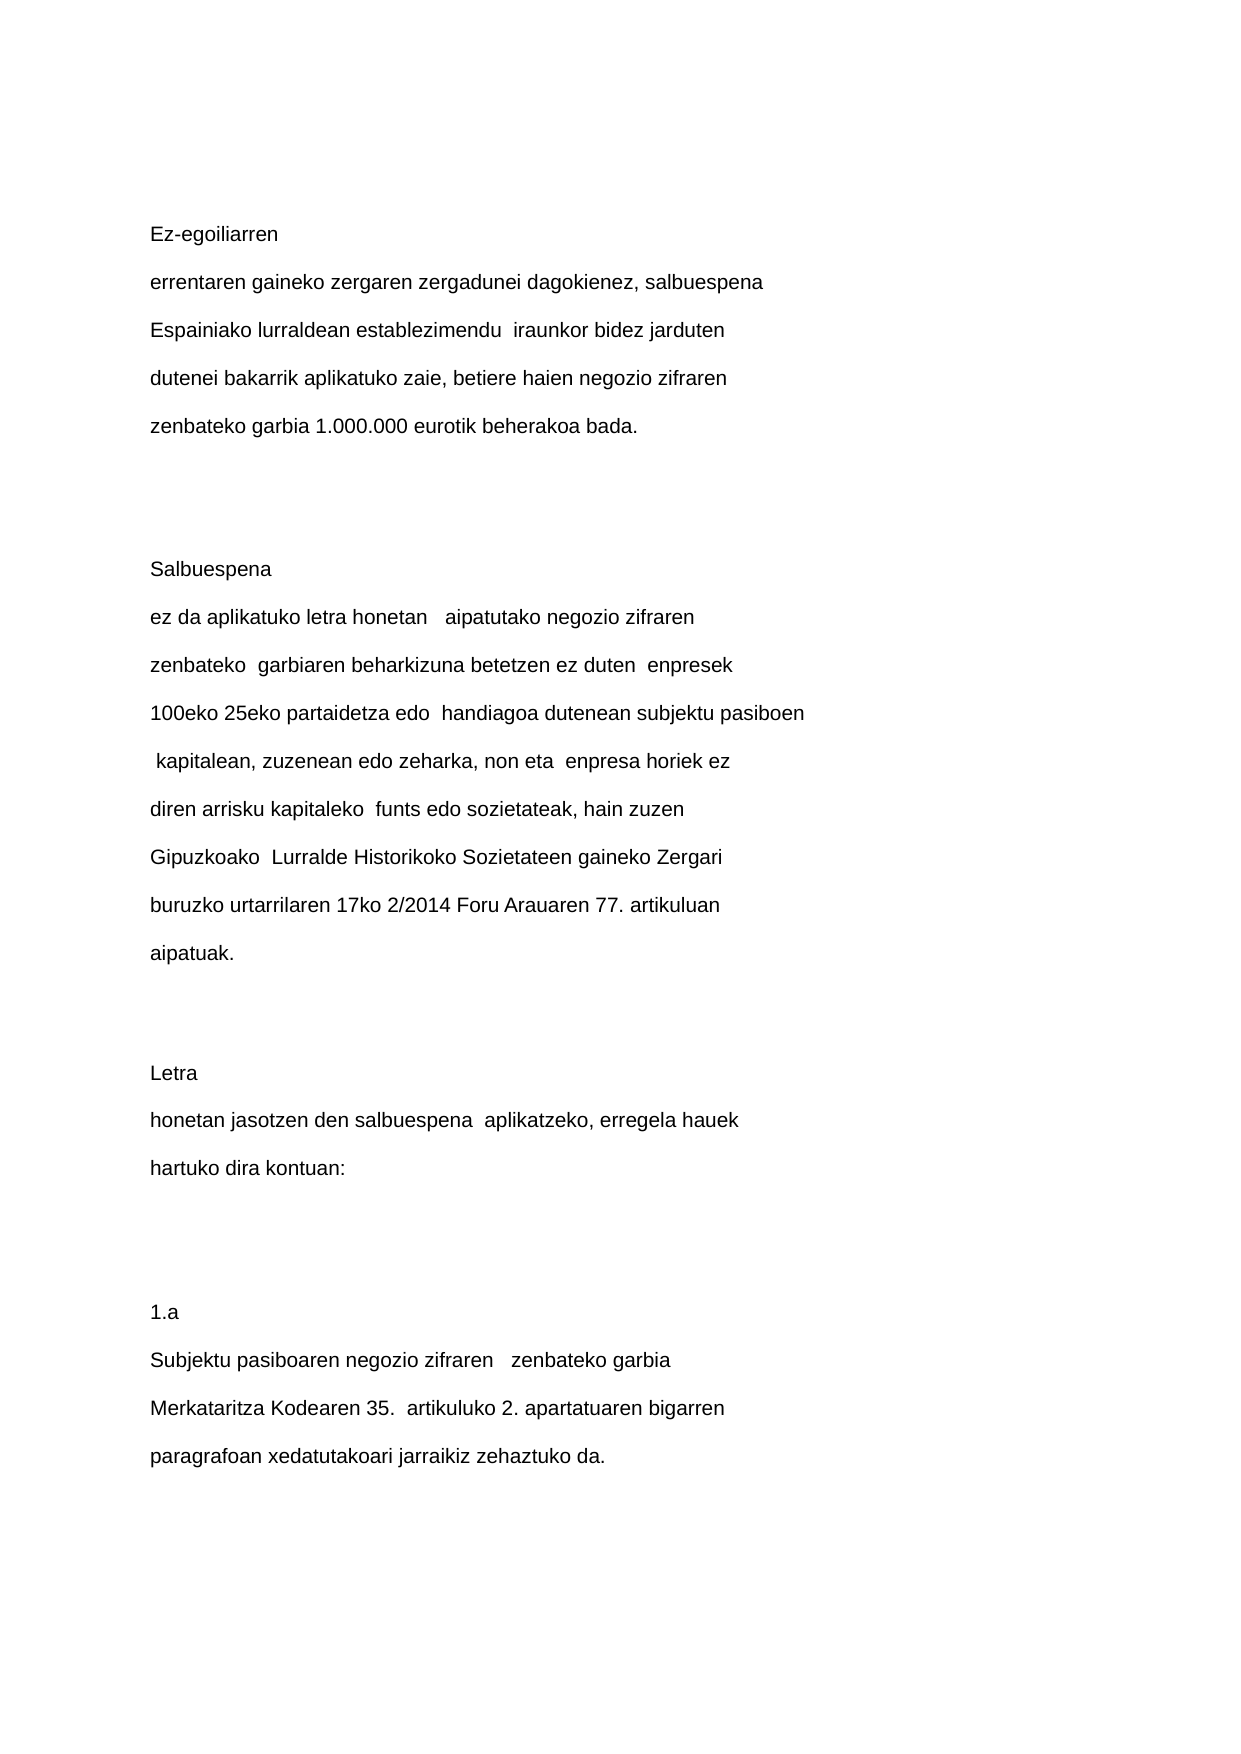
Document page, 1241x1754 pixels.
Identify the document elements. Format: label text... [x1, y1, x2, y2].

text 100eko 25eko partaidetza edo handiagoa dutenean subjektu pasiboen [150, 701, 1090, 725]
text Letra [150, 1060, 1090, 1084]
text Gipuzkoako Lurralde Historikoko Sozietateen gaineko Zergari [150, 845, 1090, 869]
text errentaren gaineko zergaren zergadunei dagokienez, salbuespena [150, 270, 1090, 294]
text aipatuak. [150, 941, 1090, 964]
text ez da aplikatuko letra honetan aipatutako negozio zifraren [150, 605, 1090, 629]
text dutenei bakarrik aplikatuko zaie, betiere haien negozio zifraren [150, 366, 1090, 389]
text Espainiako lurraldean establezimendu iraunkor bidez jarduten [150, 318, 1090, 342]
text Salbuespena [150, 557, 1090, 581]
text paragrafoan xedatutakoari jarraikiz zehaztuko da. [150, 1444, 1090, 1468]
text 1.a [150, 1300, 1090, 1324]
text honetan jasotzen den salbuespena aplikatzeko, erregela hauek [150, 1108, 1090, 1132]
text diren arrisku kapitaleko funts edo sozietateak, hain zuzen [150, 797, 1090, 821]
text kapitalean, zuzenean edo zeharka, non eta enpresa horiek ez [150, 749, 1090, 773]
text Subjektu pasiboaren negozio zifraren zenbateko garbia [150, 1348, 1090, 1372]
text Merkataritza Kodearen 35. artikuluko 2. apartatuaren bigarren [150, 1396, 1090, 1420]
text zenbateko garbiaren beharkizuna betetzen ez duten enpresek [150, 653, 1090, 677]
text zenbateko garbia 1.000.000 eurotik beherakoa bada. [150, 413, 1090, 437]
text hartuko dira kontuan: [150, 1156, 1090, 1180]
text buruzko urtarrilaren 17ko 2/2014 Foru Arauaren 77. artikuluan [150, 893, 1090, 917]
text Ez-egoiliarren [150, 222, 1090, 246]
